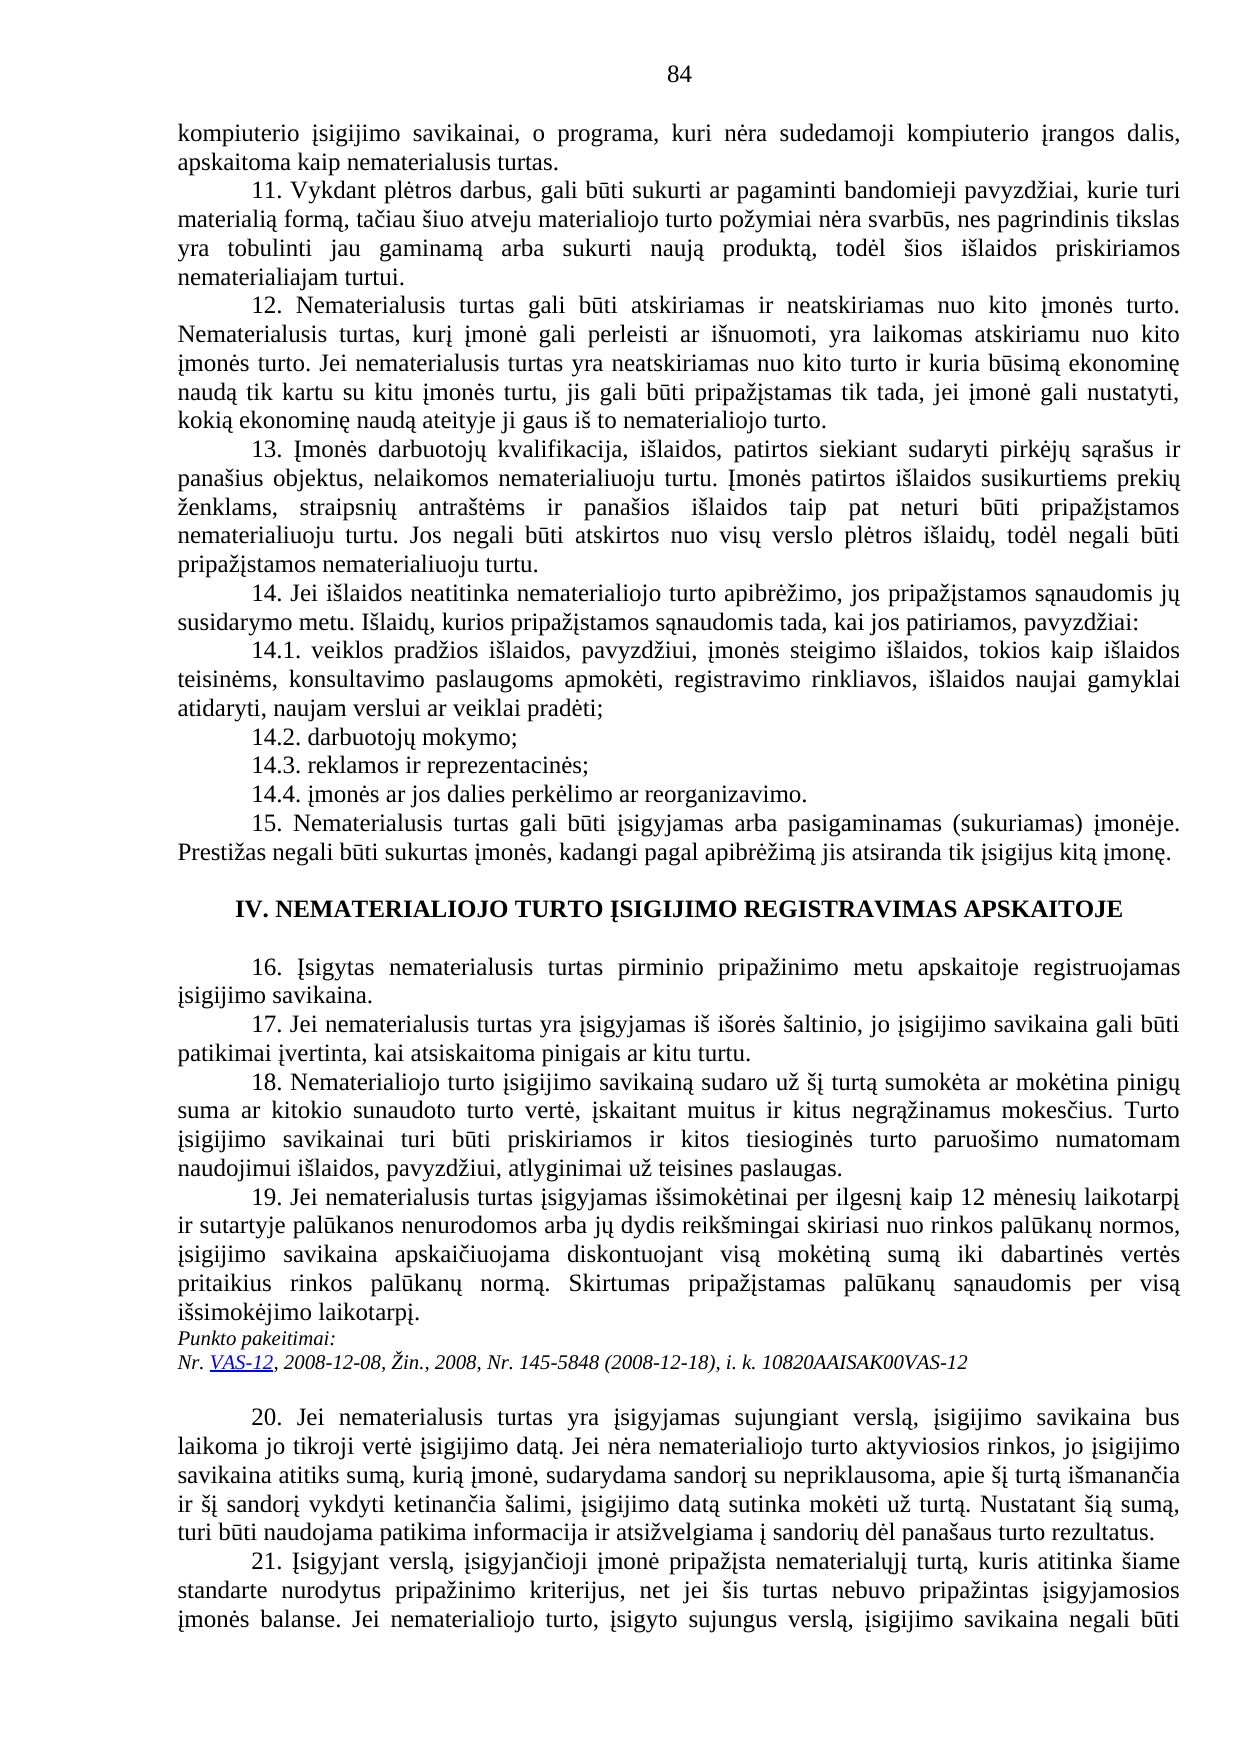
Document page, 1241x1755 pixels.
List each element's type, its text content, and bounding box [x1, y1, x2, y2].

text 13. Įmonės darbuotojų kvalifikacija, išlaidos, patirtos siekiant sudaryti pirkėjų sąrašus ir panašius objektus, nelaikomos nematerialiuoju turtu. Įmonės patirtos išlaidos susikurtiems prekių ženklams, straipsnių antraštėms ir panašios išlaidos taip pat neturi būti pripažįstamos nematerialiuoju turtu. Jos negali būti atskirtos nuo visų verslo plėtros išlaidų, todėl negali būti pripažįstamos nematerialiuoju turtu. [177, 434, 1181, 578]
text 20. Jei nematerialusis turtas yra įsigyjamas sujungiant verslą, įsigijimo savikaina bus laikoma jo tikroji vertė įsigijimo datą. Jei nėra nematerialiojo turto aktyviosios rinkos, jo įsigijimo savikaina atitiks sumą, kurią įmonė, sudarydama sandorį su nepriklausoma, apie šį turtą išmanančia ir šį sandorį vykdyti ketinančia šalimi, įsigijimo datą sutinka mokėti už turtą. Nustatant šią sumą, turi būti naudojama patikima informacija ir atsižvelgiama į sandorių dėl panašaus turto rezultatus. [177, 1402, 1181, 1546]
text 16. Įsigytas nematerialusis turtas pirminio pripažinimo metu apskaitoje registruojamas įsigijimo savikaina. [177, 952, 1181, 1009]
text 19. Jei nematerialusis turtas įsigyjamas išsimokėtinai per ilgesnį kaip 12 mėnesių laikotarpį ir sutartyje palūkanos nenurodomos arba jų dydis reikšmingai skiriasi nuo rinkos palūkanų normos, įsigijimo savikaina apskaičiuojama diskontuojant visą mokėtiną sumą iki dabartinės vertės pritaikius rinkos palūkanų normą. Skirtumas pripažįstamas palūkanų sąnaudomis per visą išsimokėjimo laikotarpį. [177, 1182, 1181, 1326]
text IV. NEMATERIALIOJO TURTO ĮSIGIJIMO REGISTRAVIMAS APSKAITOJE [177, 894, 1181, 923]
text 12. Nematerialusis turtas gali būti atskiriamas ir neatskiriamas nuo kito įmonės turto. Nematerialusis turtas, kurį įmonė gali perleisti ar išnuomoti, yra laikomas atskiriamu nuo kito įmonės turto. Jei nematerialusis turtas yra neatskiriamas nuo kito turto ir kuria būsimą ekonominę naudą tik kartu su kitu įmonės turtu, jis gali būti pripažįstamas tik tada, jei įmonė gali nustatyti, kokią ekonominę naudą ateityje ji gaus iš to nematerialiojo turto. [177, 291, 1181, 434]
text 14.3. reklamos ir reprezentacinės; [177, 751, 1181, 779]
text 14. Jei išlaidos neatitinka nematerialiojo turto apibrėžimo, jos pripažįstamos sąnaudomis jų susidarymo metu. Išlaidų, kurios pripažįstamos sąnaudomis tada, kai jos patiriamos, pavyzdžiai: [177, 578, 1181, 636]
text Nr. VAS-12, 2008-12-08, Žin., 2008, Nr. 145-5848 (2008-12-18), i. k. 10820AAISAK00VAS-12 [177, 1350, 1181, 1374]
text 14.2. darbuotojų mokymo; [177, 722, 1181, 751]
text 21. Įsigyjant verslą, įsigyjančioji įmonė pripažįsta nematerialųjį turtą, kuris atitinka šiame standarte nurodytus pripažinimo kriterijus, net jei šis turtas nebuvo pripažintas įsigyjamosios įmonės balanse. Jei nematerialiojo turto, įsigyto sujungus verslą, įsigijimo savikaina negali būti [177, 1546, 1181, 1632]
text Punkto pakeitimai: [177, 1326, 1181, 1350]
text kompiuterio įsigijimo savikainai, o programa, kuri nėra sudedamoji kompiuterio įrangos dalis, apskaitoma kaip nematerialusis turtas. [177, 118, 1181, 176]
text 14.1. veiklos pradžios išlaidos, pavyzdžiui, įmonės steigimo išlaidos, tokios kaip išlaidos teisinėms, konsultavimo paslaugoms apmokėti, registravimo rinkliavos, išlaidos naujai gamyklai atidaryti, naujam verslui ar veiklai pradėti; [177, 636, 1181, 722]
text 18. Nematerialiojo turto įsigijimo savikainą sudaro už šį turtą sumokėta ar mokėtina pinigų suma ar kitokio sunaudoto turto vertė, įskaitant muitus ir kitus negrąžinamus mokesčius. Turto įsigijimo savikainai turi būti priskiriamos ir kitos tiesioginės turto paruošimo numatomam naudojimui išlaidos, pavyzdžiui, atlyginimai už teisines paslaugas. [177, 1067, 1181, 1182]
text 17. Jei nematerialusis turtas yra įsigyjamas iš išorės šaltinio, jo įsigijimo savikaina gali būti patikimai įvertinta, kai atsiskaitoma pinigais ar kitu turtu. [177, 1009, 1181, 1067]
text 15. Nematerialusis turtas gali būti įsigyjamas arba pasigaminamas (sukuriamas) įmonėje. Prestižas negali būti sukurtas įmonės, kadangi pagal apibrėžimą jis atsiranda tik įsigijus kitą įmonę. [177, 808, 1181, 866]
text 14.4. įmonės ar jos dalies perkėlimo ar reorganizavimo. [177, 779, 1181, 808]
text 11. Vykdant plėtros darbus, gali būti sukurti ar pagaminti bandomieji pavyzdžiai, kurie turi materialią formą, tačiau šiuo atveju materialiojo turto požymiai nėra svarbūs, nes pagrindinis tikslas yra tobulinti jau gaminamą arba sukurti naują produktą, todėl šios išlaidos priskiriamos nematerialiajam turtui. [177, 176, 1181, 291]
